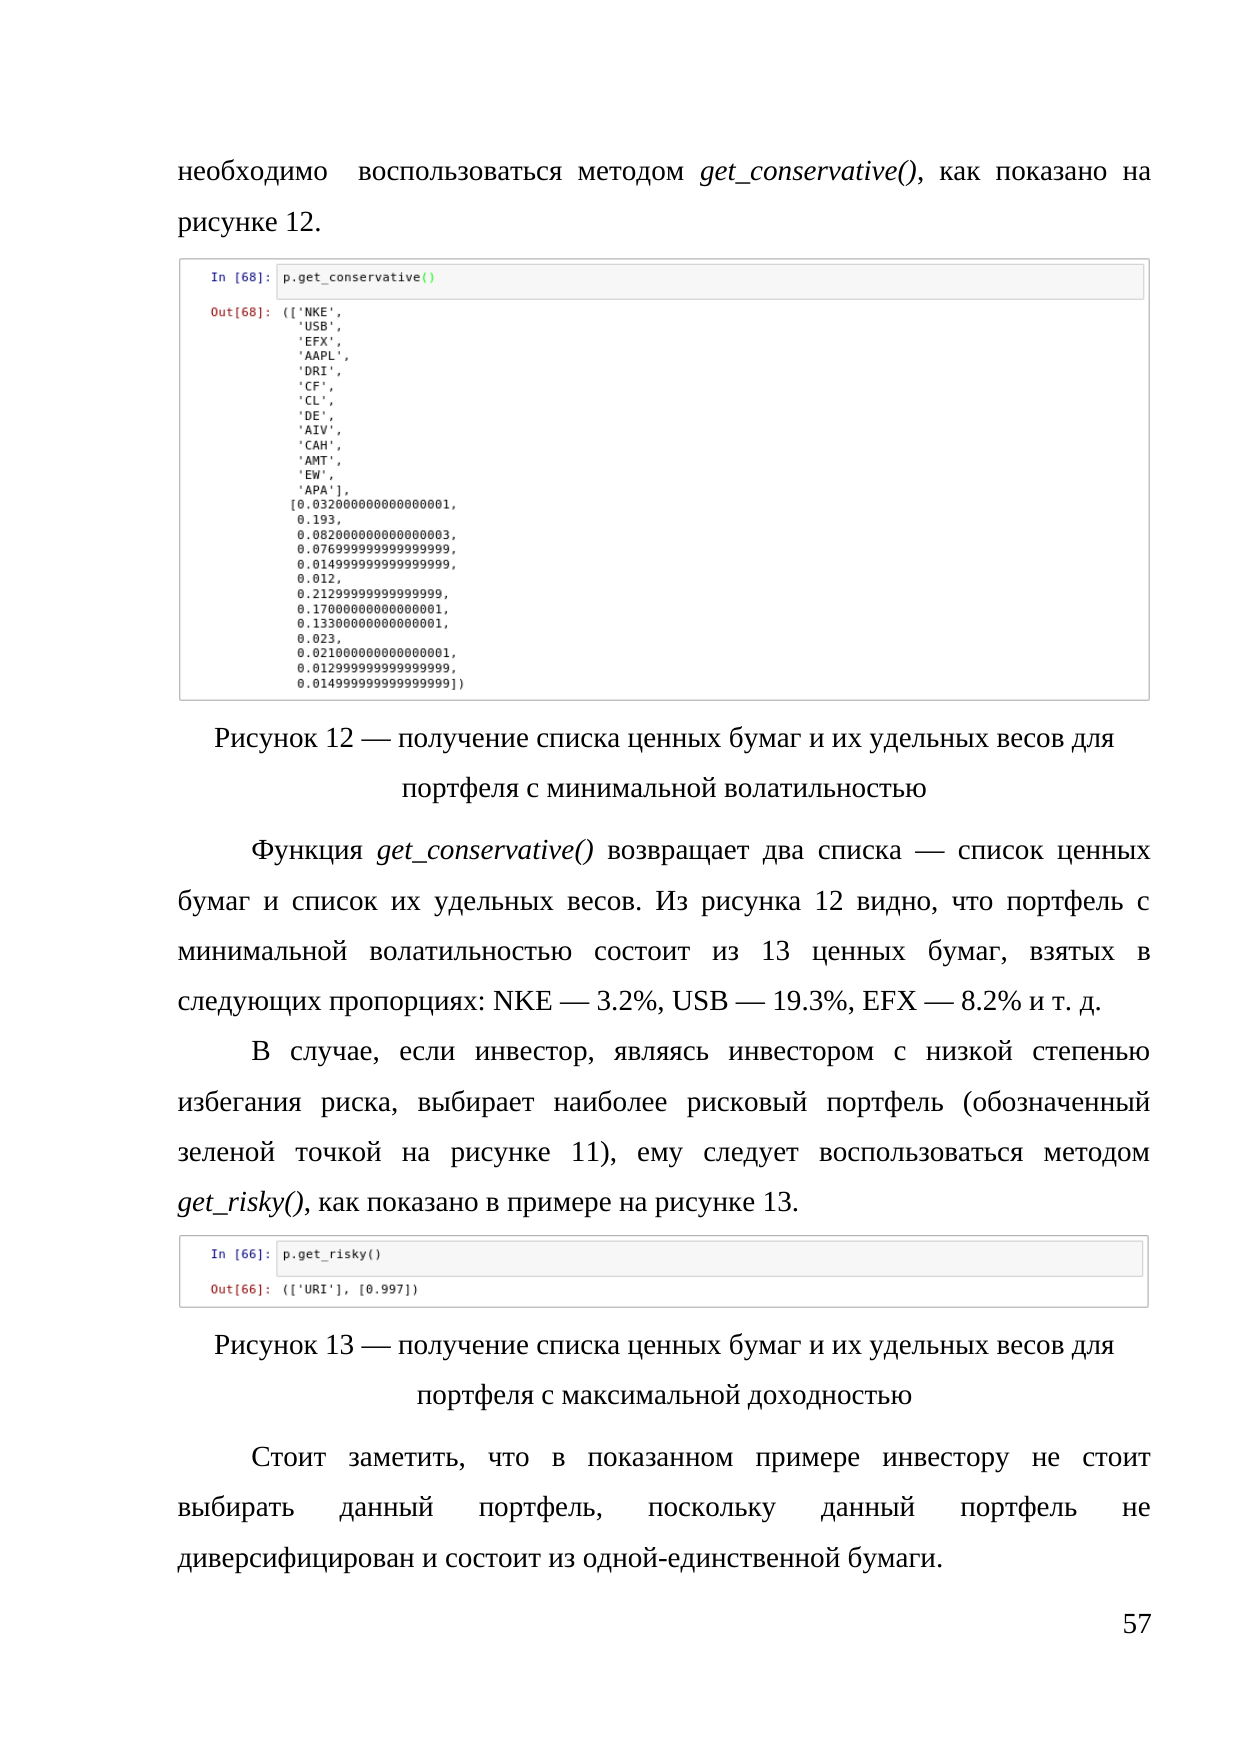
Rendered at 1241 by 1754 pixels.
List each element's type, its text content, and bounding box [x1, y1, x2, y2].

picture [177, 254, 1152, 703]
text В случае, если инвестор, являясь инвестором с низкой степенью избегания риска, выбирает наиболее рисковый портфель (обозначенный зеленой точкой на рисунке 11), ему следует воспользоваться методом get_risky(), как показано в примере на рисунке 13. [177, 1033, 1152, 1218]
text необходимо воспользоваться методом get_conservative(), как показано на рисунке 12. [177, 153, 1152, 237]
text Рисунок 13 — получение списка ценных бумаг и их удельных весов для портфеля с максимальной доходностью [177, 1310, 1152, 1411]
text Стоит заметить, что в показанном примере инвестору не стоит выбирать данный портфель, поскольку данный портфель не диверсифицирован и состоит из одной-единственной бумаги. [177, 1439, 1152, 1573]
text Функция get_conservative() возвращает два списка — список ценных бумаг и список их удельных весов. Из рисунка 12 видно, что портфель с минимальной волатильностью состоит из 13 ценных бумаг, взятых в следующих пропорциях: NKE — 3.2%, USB — 19.3%, EFX — 8.2% и т. д. [177, 832, 1152, 1017]
text Рисунок 12 — получение списка ценных бумаг и их удельных весов для портфеля с минимальной волатильностью [177, 703, 1152, 804]
picture [177, 1234, 1152, 1310]
